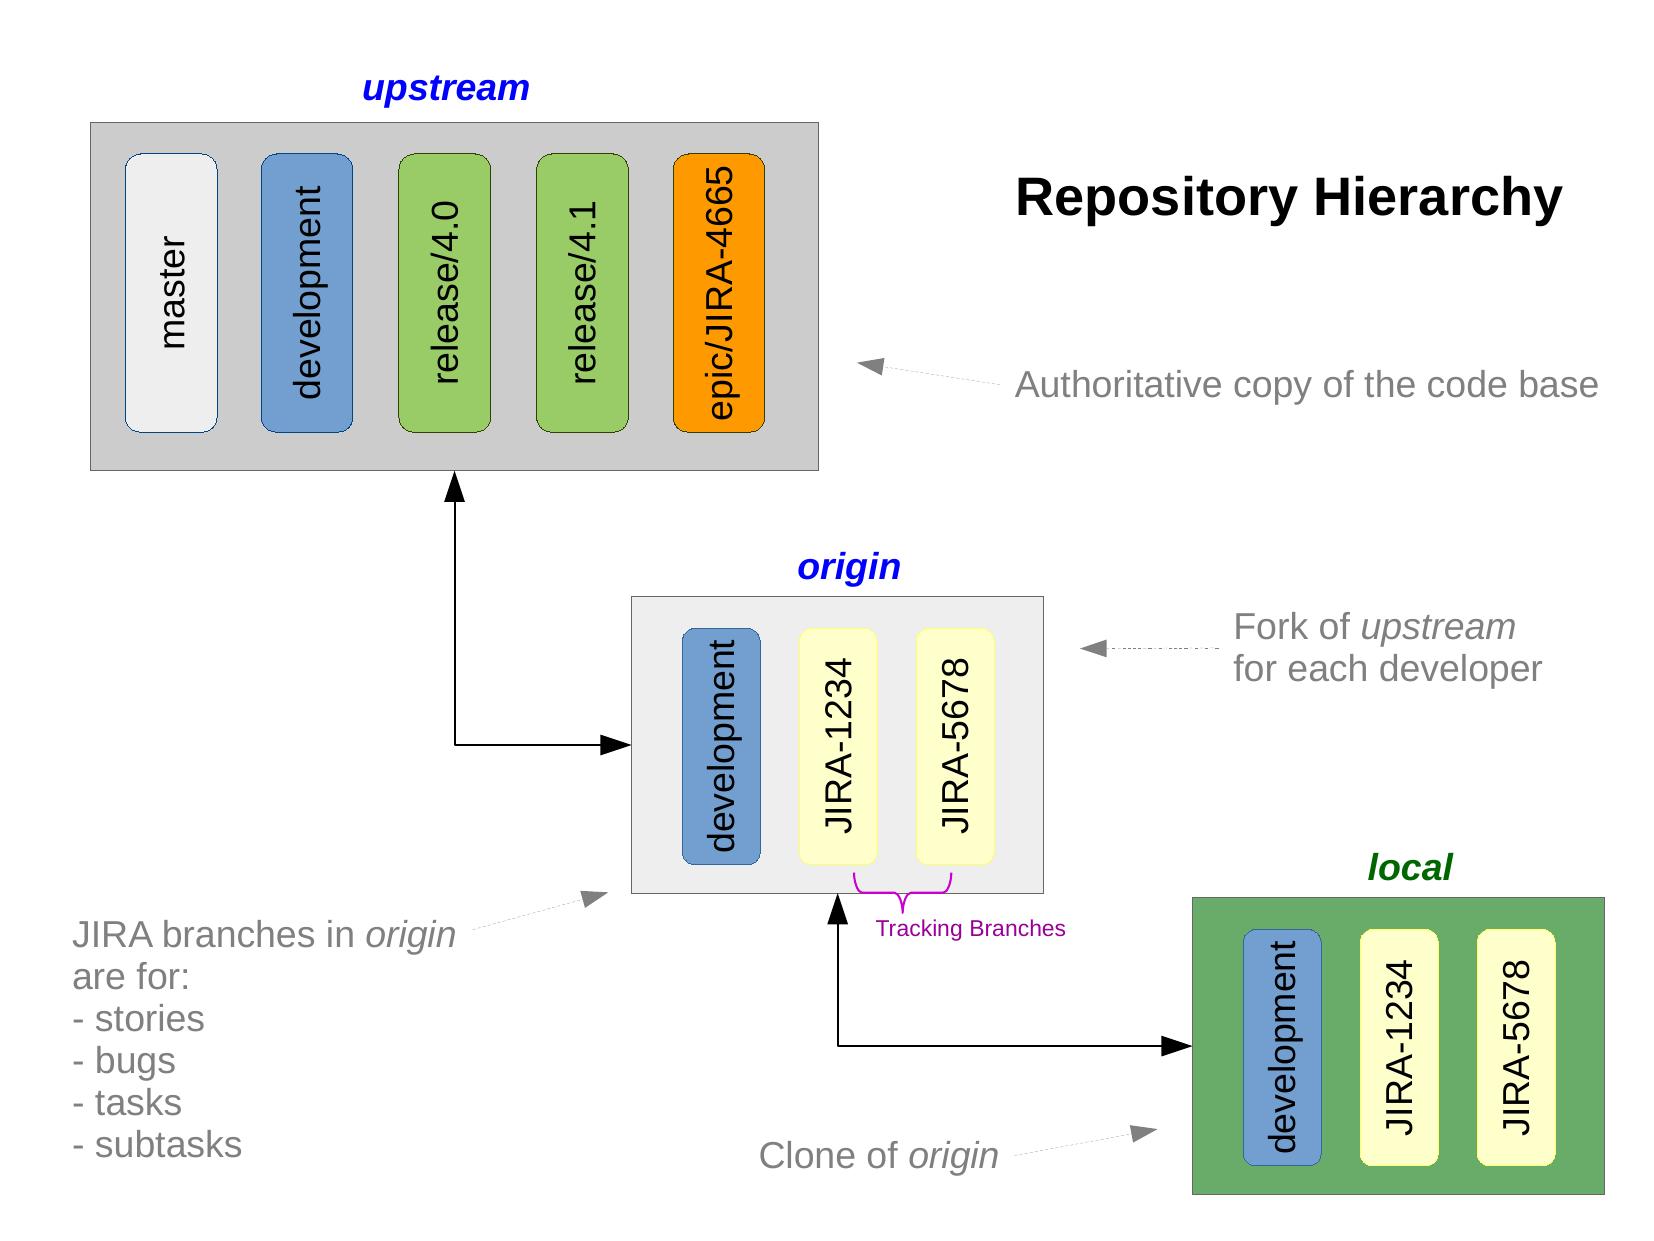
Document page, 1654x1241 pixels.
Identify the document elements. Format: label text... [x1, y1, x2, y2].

text_box [631, 596, 1044, 894]
text_box JIRA-1234 [799, 628, 878, 865]
text_box Tracking Branches [860, 908, 1082, 949]
text_box JIRA-1234 [1360, 929, 1439, 1166]
text_box epic/JIRA-4665 [673, 153, 765, 433]
text_box Authoritative copy of the code base [1000, 356, 1615, 413]
text_box development [261, 153, 353, 433]
text_box [90, 122, 819, 471]
text_box Fork of upstream for each developer [1218, 598, 1558, 697]
text_box release/4.1 [536, 153, 629, 433]
text_box JIRA-5678 [916, 628, 995, 865]
text_box [1192, 897, 1605, 1195]
text_box upstream [349, 59, 544, 116]
text_box development [1243, 929, 1322, 1166]
text_box development [682, 628, 761, 865]
text_box local [1345, 844, 1476, 892]
text_box JIRA-5678 [1477, 929, 1556, 1166]
text_box JIRA branches in origin are for: - stories - bugs - tasks - subtasks [57, 906, 542, 1171]
text_box Clone of origin [743, 1127, 1015, 1184]
text_box origin [784, 543, 915, 591]
text_box master [125, 153, 218, 433]
text_box Repository Hierarchy [1000, 158, 1601, 279]
text_box release/4.0 [398, 153, 491, 433]
